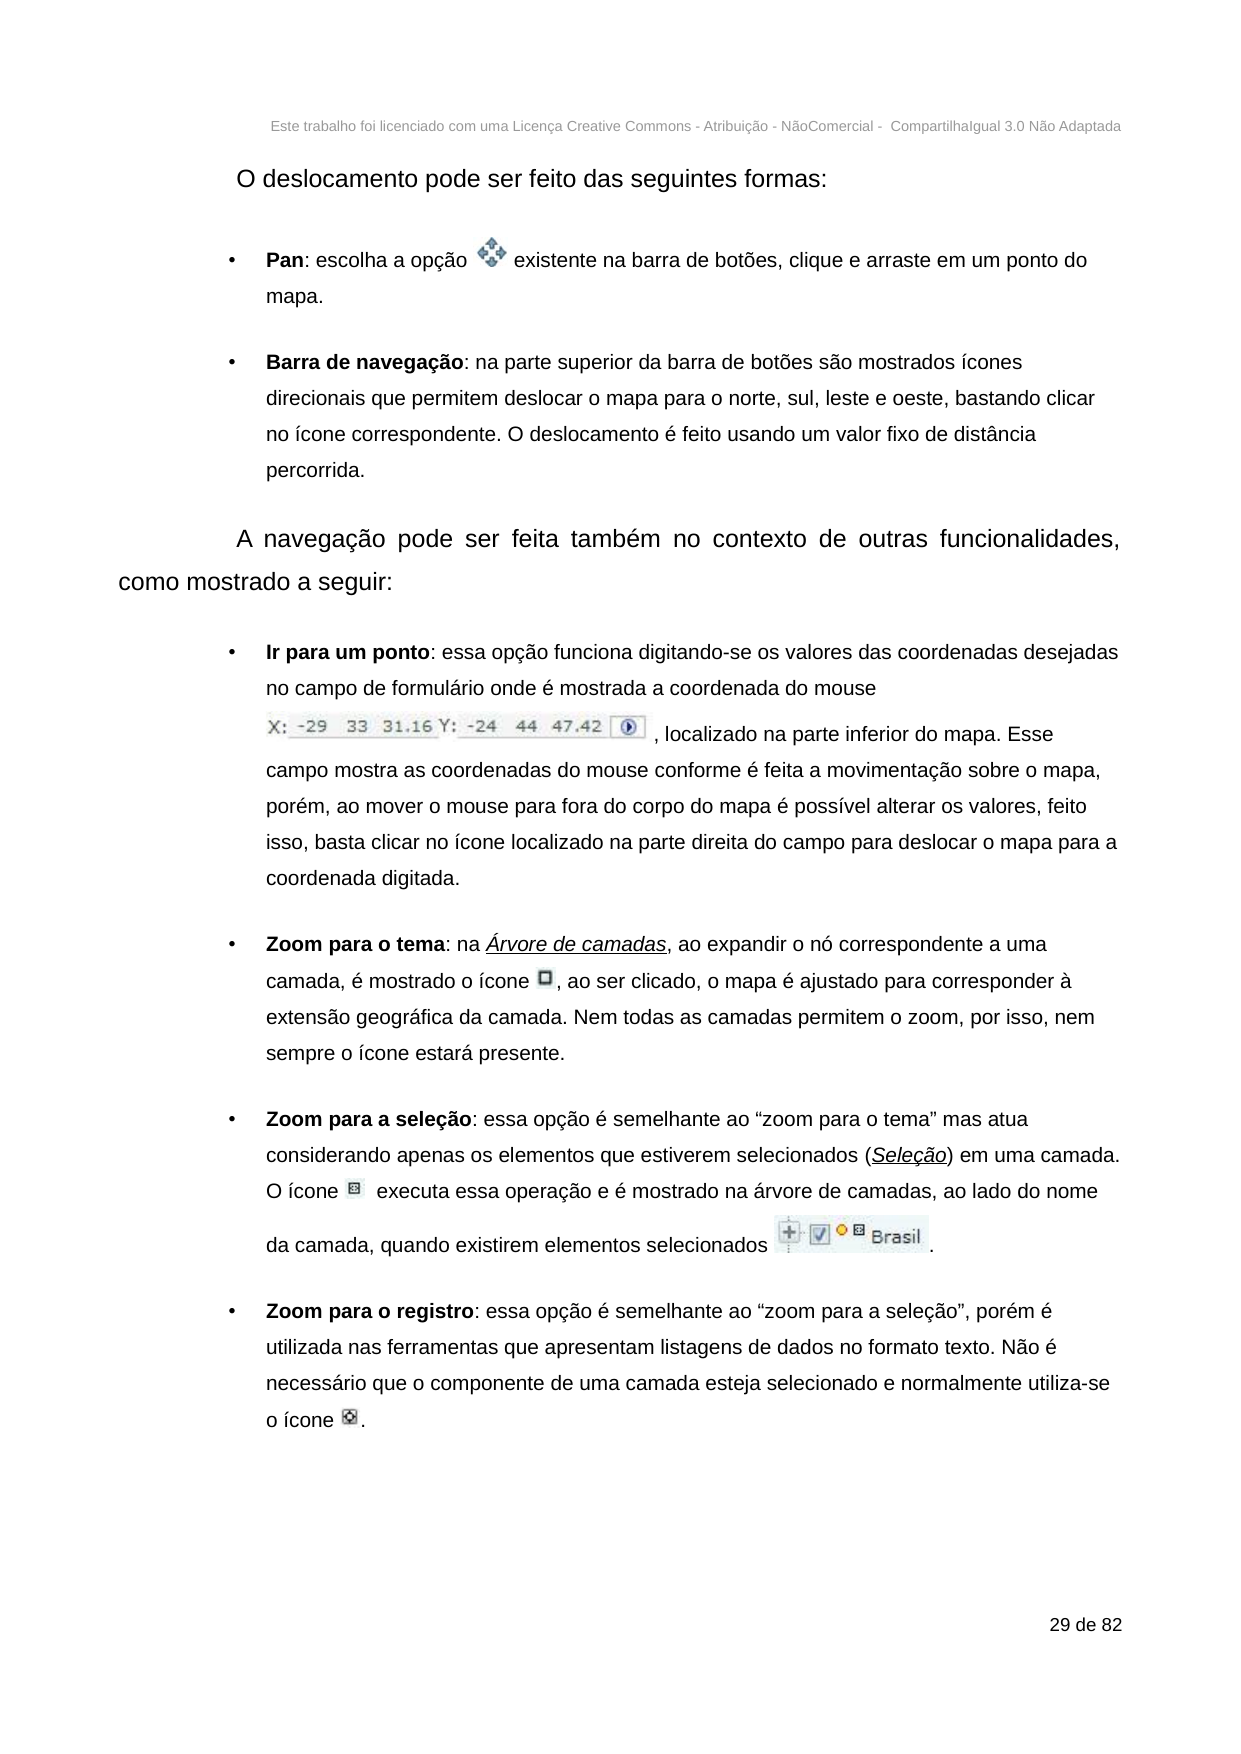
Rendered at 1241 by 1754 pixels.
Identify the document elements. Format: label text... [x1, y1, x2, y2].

list Zoom para o registro: essa opção é semelhante ao “zoom para a seleção”, porém é utilizada nas ferramentas que apresentam listagens de dados no formato texto. Não é necessário que o componente de uma camada esteja selecionado e normalmente utiliza-se o ícone . [228, 1299, 1122, 1432]
picture [774, 1215, 929, 1253]
picture [535, 967, 556, 989]
picture [339, 1407, 361, 1428]
picture [473, 237, 508, 267]
picture [344, 1178, 365, 1199]
list Ir para um ponto: essa opção funciona digitando-se os valores das coordenadas desejadas no campo de formulário onde é mostrada a coordenada do mouse , localizado na parte inferior do mapa. Esse campo mostra as coordenadas do mouse conforme é feita a movimentação sobre o mapa, porém, ao mover o mouse para fora do corpo do mapa é possível alterar os valores, feito isso, basta clicar no ícone localizado na parte direita do campo para deslocar o mapa para a coordenada digitada. [228, 640, 1122, 890]
text A navegação pode ser feita também no contexto de outras funcionalidades, como mostrado a seguir: [118, 523, 1122, 595]
picture [265, 711, 654, 742]
list Barra de navegação: na parte superior da barra de botões são mostrados ícones direcionais que permitem deslocar o mapa para o norte, sul, leste e oeste, bastando clicar no ícone correspondente. O deslocamento é feito usando um valor fixo de distância percorrida. [228, 349, 1122, 481]
list Zoom para o tema: na Árvore de camadas, ao expandir o nó correspondente a uma camada, é mostrado o ícone , ao ser clicado, o mapa é ajustado para corresponder à extensão geográfica da camada. Nem todas as camadas permitem o zoom, por isso, nem sempre o ícone estará presente. [228, 932, 1122, 1064]
text O deslocamento pode ser feito das seguintes formas: [118, 164, 1122, 193]
list Zoom para a seleção: essa opção é semelhante ao “zoom para o tema” mas atua considerando apenas os elementos que estiverem selecionados (Seleção) em uma camada. O ícone executa essa operação e é mostrado na árvore de camadas, ao lado do nome da camada, quando existirem elementos selecionados . [228, 1106, 1122, 1257]
list Pan: escolha a opção existente na barra de botões, clique e arraste em um ponto do mapa. [228, 238, 1122, 307]
